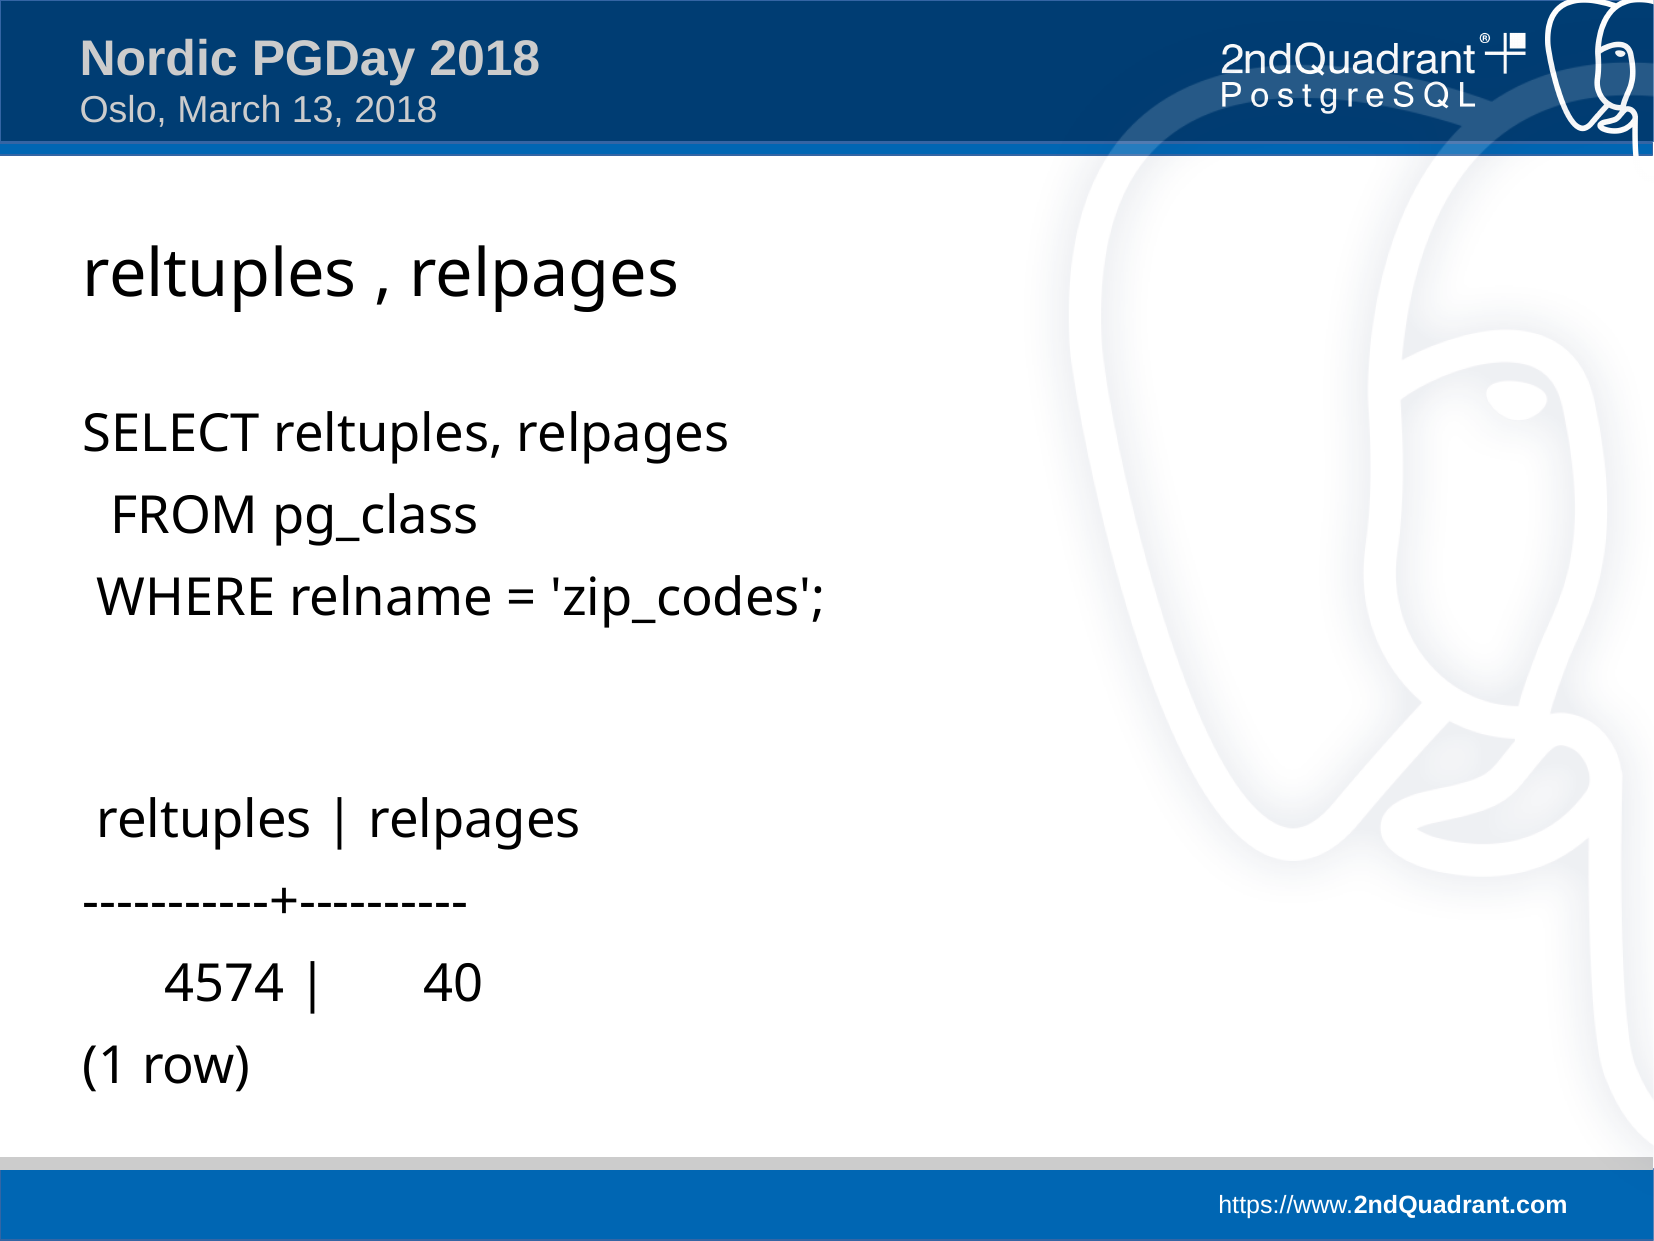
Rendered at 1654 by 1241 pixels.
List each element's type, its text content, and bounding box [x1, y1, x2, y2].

list SELECT reltuples, relpages FROM pg_class WHERE relname = 'zip_codes'; reltuples | relpages -----------+---------- 4574 | 40 (1 row) [82, 384, 1571, 1104]
title reltuples , relpages [82, 167, 1571, 375]
picture [632, 0, 1654, 1241]
